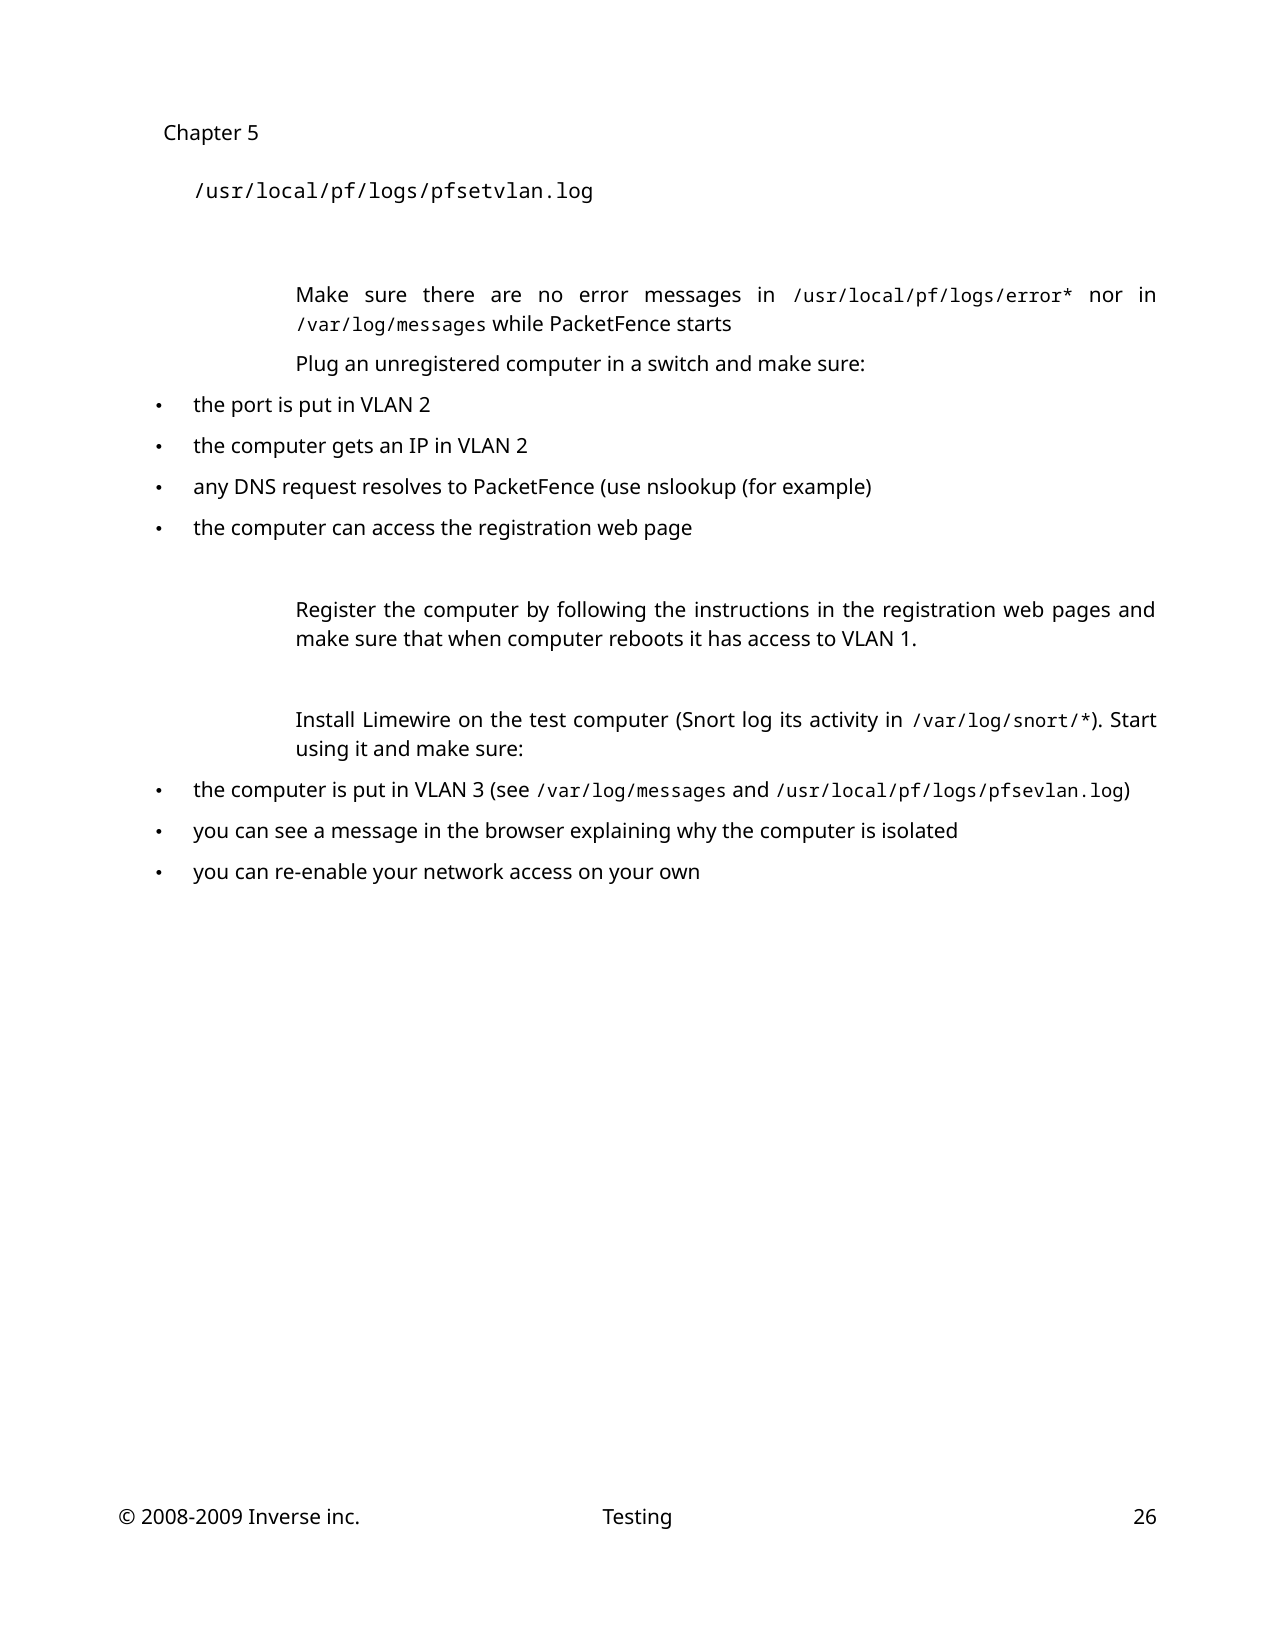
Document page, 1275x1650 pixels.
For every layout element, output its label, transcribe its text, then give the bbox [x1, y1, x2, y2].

text Make sure there are no error messages in /usr/local/pf/logs/error* nor in /var/log/messages while PacketFence starts [295, 280, 1157, 337]
list the computer is put in VLAN 3 (see /var/log/messages and /usr/local/pf/logs/pfsevlan.log) [156, 775, 1157, 803]
list the computer can access the registration web page [156, 513, 1157, 542]
list the computer gets an IP in VLAN 2 [156, 431, 1157, 460]
list you can re-enable your network access on your own [156, 857, 1157, 885]
list /usr/local/pf/logs/pfsetvlan.log [156, 176, 1157, 204]
list any DNS request resolves to PacketFence (use nslookup (for example) [156, 472, 1157, 501]
text Install Limewire on the test computer (Snort log its activity in /var/log/snort/*). Start using it and make sure: [295, 706, 1157, 762]
list you can see a message in the browser explaining why the computer is isolated [156, 816, 1157, 844]
text Plug an unregistered computer in a switch and make sure: [295, 349, 1157, 378]
list the port is put in VLAN 2 [156, 391, 1157, 419]
text Register the computer by following the instructions in the registration web pages and make sure that when computer reboots it has access to VLAN 1. [295, 595, 1157, 652]
